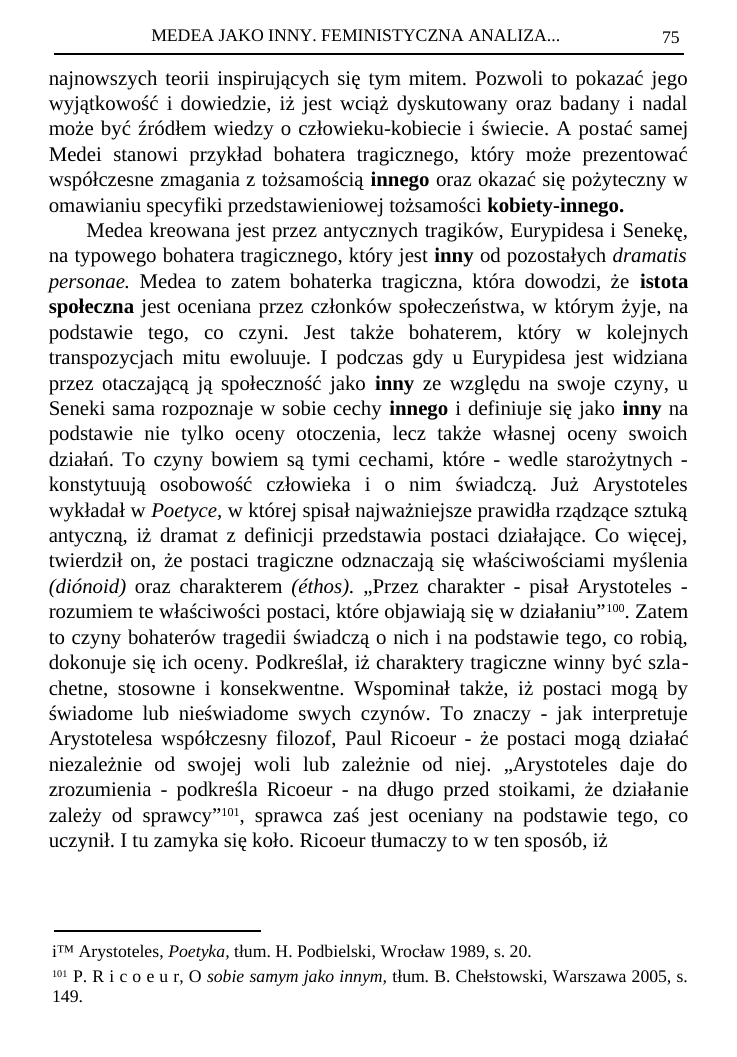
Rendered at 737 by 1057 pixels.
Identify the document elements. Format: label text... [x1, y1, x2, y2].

text 101 P. R i c o e u r, O sobie samym jako innym, tłum. B. Chełstowski, Warszawa 2005, s. 149. [52, 965, 688, 1006]
text najnowszych teorii inspirujących się tym mitem. Pozwoli to pokazać jego wyjątkowość i dowiedzie, iż jest wciąż dyskutowany oraz badany i nadal może być źródłem wiedzy o człowieku-kobiecie i świecie. A po­stać samej Medei stanowi przykład bohatera tragicznego, który może prezentować współczesne zmagania z tożsamością innego oraz okazać się pożyteczny w omawianiu specyfiki przedstawieniowej tożsamości kobiety-innego. [48, 65, 688, 217]
text i™ Arystoteles, Poetyka, tłum. H. Podbielski, Wrocław 1989, s. 20. [52, 940, 688, 961]
text MEDEA JAKO INNY. FEMINISTYCZNA ANALIZA... [151, 25, 585, 45]
text 75 [662, 27, 686, 48]
text Medea kreowana jest przez antycznych tragików, Eurypidesa i Senekę, na typowego bohatera tragicznego, który jest inny od pozo­stałych dramatis personae. Medea to zatem bohaterka tragiczna, która dowodzi, że istota społeczna jest oceniana przez członków społeczeń­stwa, w którym żyje, na podstawie tego, co czyni. Jest także bohate­rem, który w kolejnych transpozycjach mitu ewoluuje. I podczas gdy u Eurypidesa jest widziana przez otaczającą ją społeczność jako inny ze względu na swoje czyny, u Seneki sama rozpoznaje w sobie cechy innego i definiuje się jako inny na podstawie nie tylko oceny otoczenia, lecz także własnej oceny swoich działań. To czyny bowiem są tymi ce­chami, które - wedle starożytnych - konstytuują osobowość człowieka i o nim świadczą. Już Arystoteles wykładał w Poetyce, w której spisał najważniejsze prawidła rządzące sztuką antyczną, iż dramat z definicji przedstawia postaci działające. Co więcej, twierdził on, że postaci tra­giczne odznaczają się właściwościami myślenia (diónoid) oraz charak­terem (éthos). „Przez charakter - pisał Arystoteles - rozumiem te wła­ściwości postaci, które objawiają się w działaniu”100. Zatem to czyny bohaterów tragedii świadczą o nich i na podstawie tego, co robią, doko­nuje się ich oceny. Podkreślał, iż charaktery tragiczne winny być szla­chetne, stosowne i konsekwentne. Wspominał także, iż postaci mogą by świadome lub nieświadome swych czynów. To znaczy - jak interpretuje Arystotelesa współczesny filozof, Paul Ricoeur - że postaci mogą dzia­łać niezależnie od swojej woli lub zależnie od niej. „Arystoteles daje do zrozumienia - podkreśla Ricoeur - na długo przed stoikami, że działa­nie zależy od sprawcy”101, sprawca zaś jest oceniany na podstawie tego, co uczynił. I tu zamyka się koło. Ricoeur tłumaczy to w ten sposób, iż [48, 218, 688, 852]
